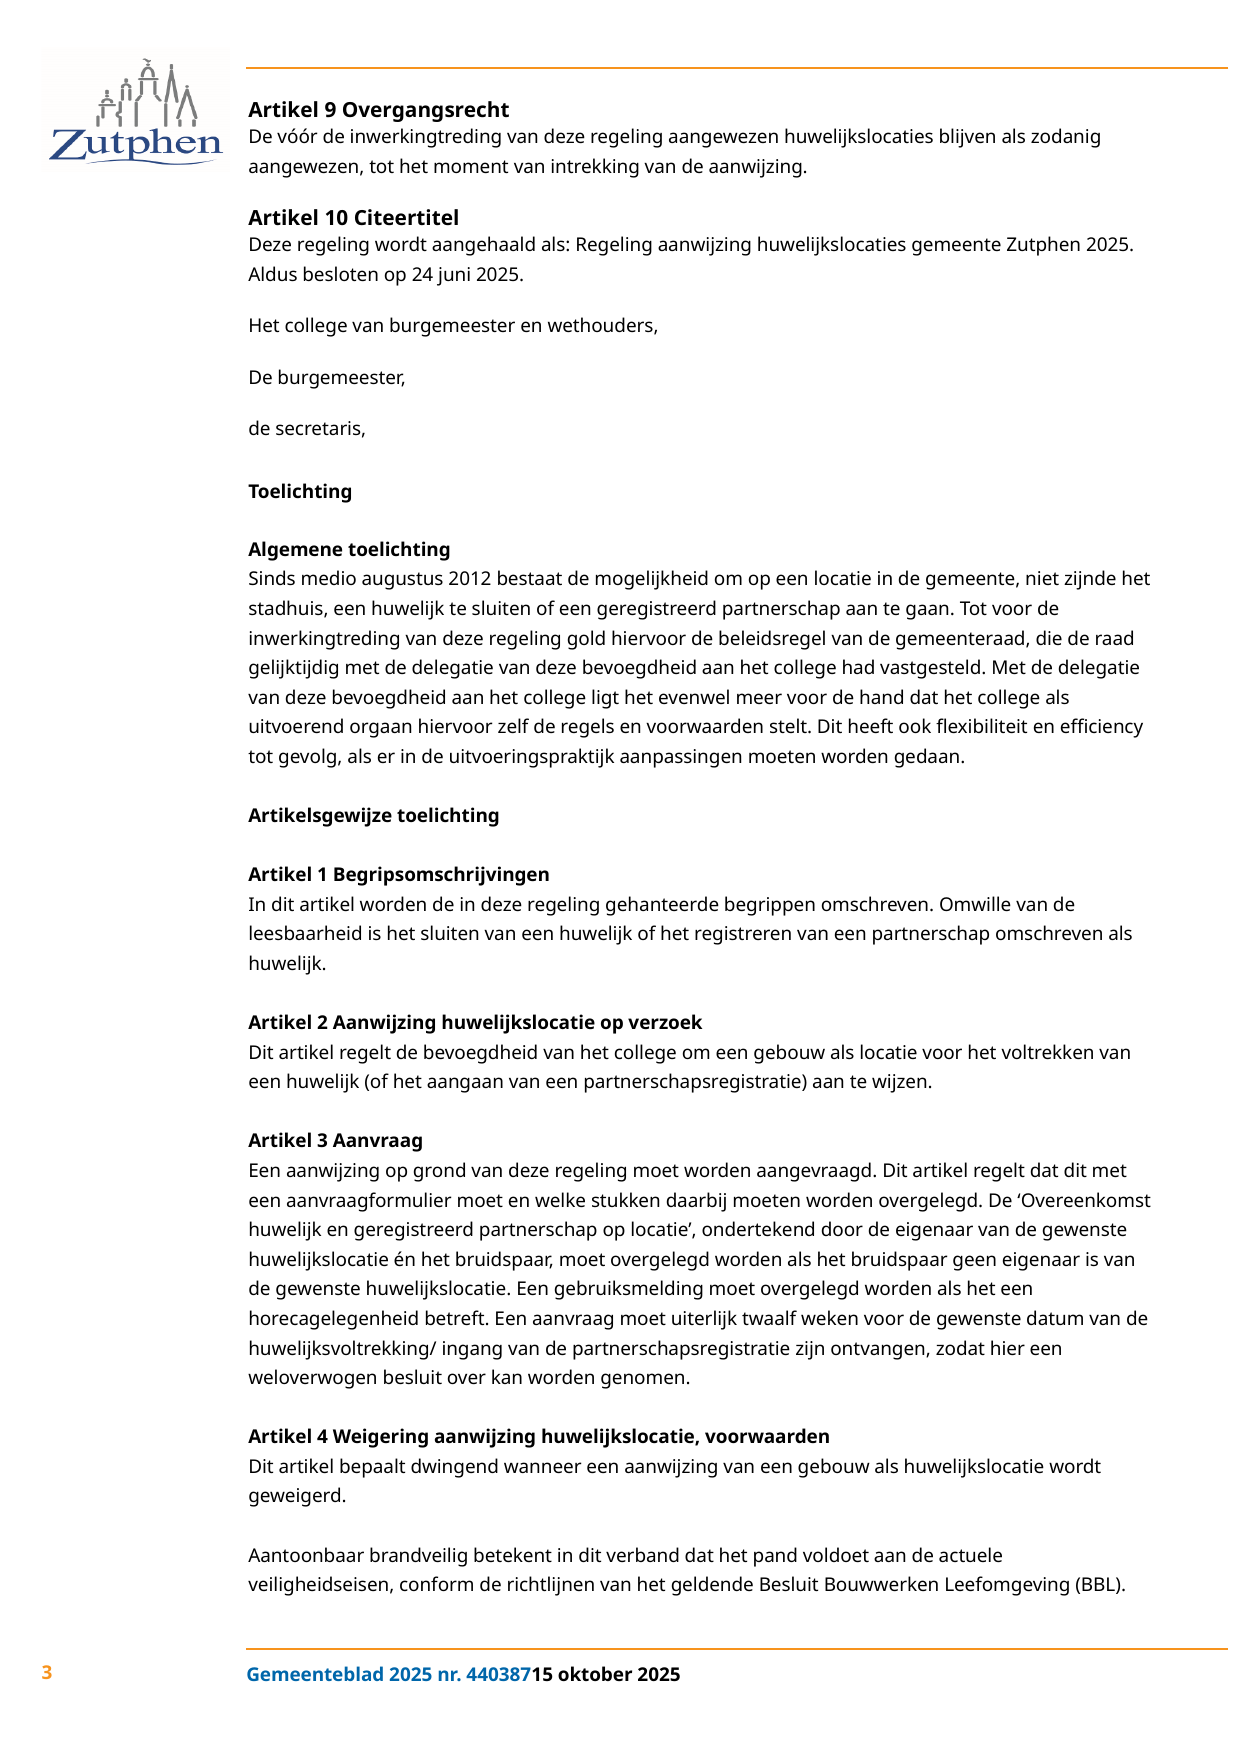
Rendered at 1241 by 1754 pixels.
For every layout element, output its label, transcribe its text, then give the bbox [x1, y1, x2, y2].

text Dit artikel bepaalt dwingend wanneer een aanwijzing van een gebouw als huwelijkslocatie wordt geweigerd. [248, 1453, 1152, 1508]
text Aantoonbaar brandveilig betekent in dit verband dat het pand voldoet aan de actuele veiligheidseisen, conform de richtlijnen van het geldende Besluit Bouwwerken Leefomgeving (BBL). [248, 1542, 1152, 1597]
text Artikel 3 Aanvraag [248, 1128, 1152, 1153]
text Artikel 2 Aanwijzing huwelijkslocatie op verzoek [248, 1009, 1152, 1035]
text Artikel 9 Overgangsrecht [248, 95, 1152, 123]
text Een aanwijzing op grond van deze regeling moet worden aangevraagd. Dit artikel regelt dat dit met een aanvraagformulier moet en welke stukken daarbij moeten worden overgelegd. De ‘Overeenkomst huwelijk en geregistreerd partnerschap op locatie’, ondertekend door de eigenaar van de gewenste huwelijkslocatie én het bruidspaar, moet overgelegd worden als het bruidspaar geen eigenaar is van de gewenste huwelijkslocatie. Een gebruiksmelding moet overgelegd worden als het een horecagelegenheid betreft. Een aanvraag moet uiterlijk twaalf weken voor de gewenste datum van de huwelijksvoltrekking/ ingang van de partnerschapsregistratie zijn ontvangen, zodat hier een weloverwogen besluit over kan worden genomen. [248, 1157, 1152, 1390]
text Aldus besloten op 24 juni 2025. [248, 261, 1152, 287]
text Sinds medio augustus 2012 bestaat de mogelijkheid om op een locatie in de gemeente, niet zijnde het stadhuis, een huwelijk te sluiten of een geregistreerd partnerschap aan te gaan. Tot voor de inwerkingtreding van deze regeling gold hiervoor de beleidsregel van de gemeenteraad, die de raad gelijktijdig met de delegatie van deze bevoegdheid aan het college had vastgesteld. Met de delegatie van deze bevoegdheid aan het college ligt het evenwel meer voor de hand dat het college als uitvoerend orgaan hiervoor zelf de regels en voorwaarden stelt. Dit heeft ook flexibiliteit en efficiency tot gevolg, als er in de uitvoeringspraktijk aanpassingen moeten worden gedaan. [248, 566, 1152, 769]
text De burgemeester, [248, 364, 1152, 390]
text Toelichting [248, 467, 1152, 507]
text Artikel 1 Begripsomschrijvingen [248, 861, 1152, 887]
text Artikel 10 Citeertitel [248, 203, 1152, 232]
text de secretaris, [248, 416, 1152, 441]
text Dit artikel regelt de bevoegdheid van het college om een gebouw als locatie voor het voltrekken van een huwelijk (of het aangaan van een partnerschapsregistratie) aan te wijzen. [248, 1039, 1152, 1094]
picture [41, 47, 231, 172]
text Algemene toelichting [248, 536, 1152, 562]
text De vóór de inwerkingtreding van deze regeling aangewezen huwelijkslocaties blijven als zodanig aangewezen, tot het moment van intrekking van de aanwijzing. [248, 123, 1152, 178]
text Het college van burgemeester en wethouders, [248, 313, 1152, 338]
text Artikel 4 Weigering aanwijzing huwelijkslocatie, voorwaarden [248, 1423, 1152, 1449]
text In dit artikel worden de in deze regeling gehanteerde begrippen omschreven. Omwille van de leesbaarheid is het sluiten van een huwelijk of het registreren van een partnerschap omschreven als huwelijk. [248, 891, 1152, 976]
text Deze regeling wordt aangehaald als: Regeling aanwijzing huwelijkslocaties gemeente Zutphen 2025. [248, 232, 1152, 257]
text Artikelsgewijze toelichting [248, 802, 1152, 828]
